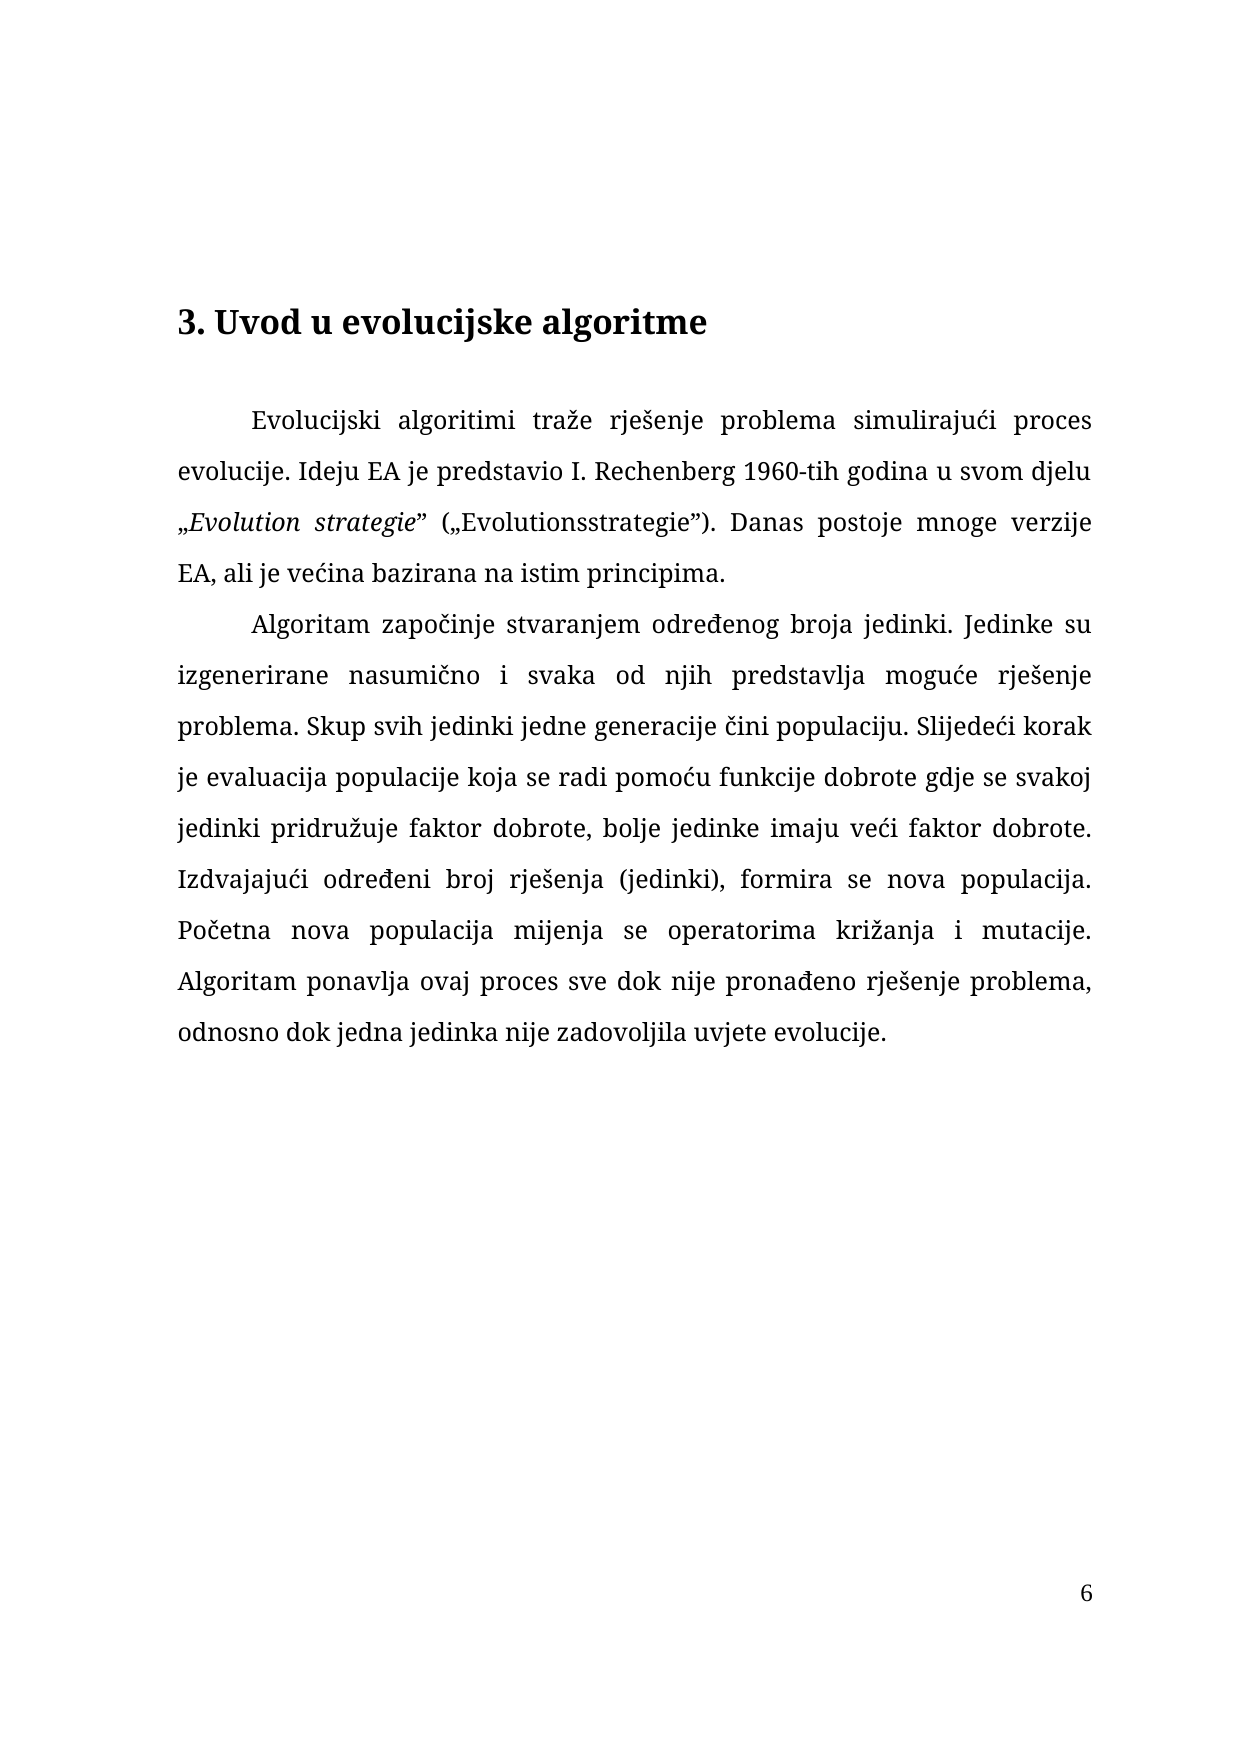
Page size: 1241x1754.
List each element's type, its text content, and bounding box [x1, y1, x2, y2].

text Algoritam započinje stvaranjem određenog broja jedinki. Jedinke su izgenerirane nasumično i svaka od njih predstavlja moguće rješenje problema. Skup svih jedinki jedne generacije čini populaciju. Slijedeći korak je evaluacija populacije koja se radi pomoću funkcije dobrote gdje se svakoj jedinki pridružuje faktor dobrote, bolje jedinke imaju veći faktor dobrote. Izdvajajući određeni broj rješenja (jedinki), formira se nova populacija. Početna nova populacija mijenja se operatorima križanja i mutacije. Algoritam ponavlja ovaj proces sve dok nije pronađeno rješenje problema, odnosno dok jedna jedinka nije zadovoljila uvjete evolucije. [177, 607, 1093, 1049]
text Evolucijski algoritimi traže rješenje problema simulirajući proces evolucije. Ideju EA je predstavio I. Rechenberg 1960-tih godina u svom djelu „Evolution strategie” („Evolutionsstrategie”). Danas postoje mnoge verzije EA, ali je većina bazirana na istim principima. [177, 403, 1093, 590]
subtitle 3. Uvod u evolucijske algoritme [177, 299, 1093, 344]
